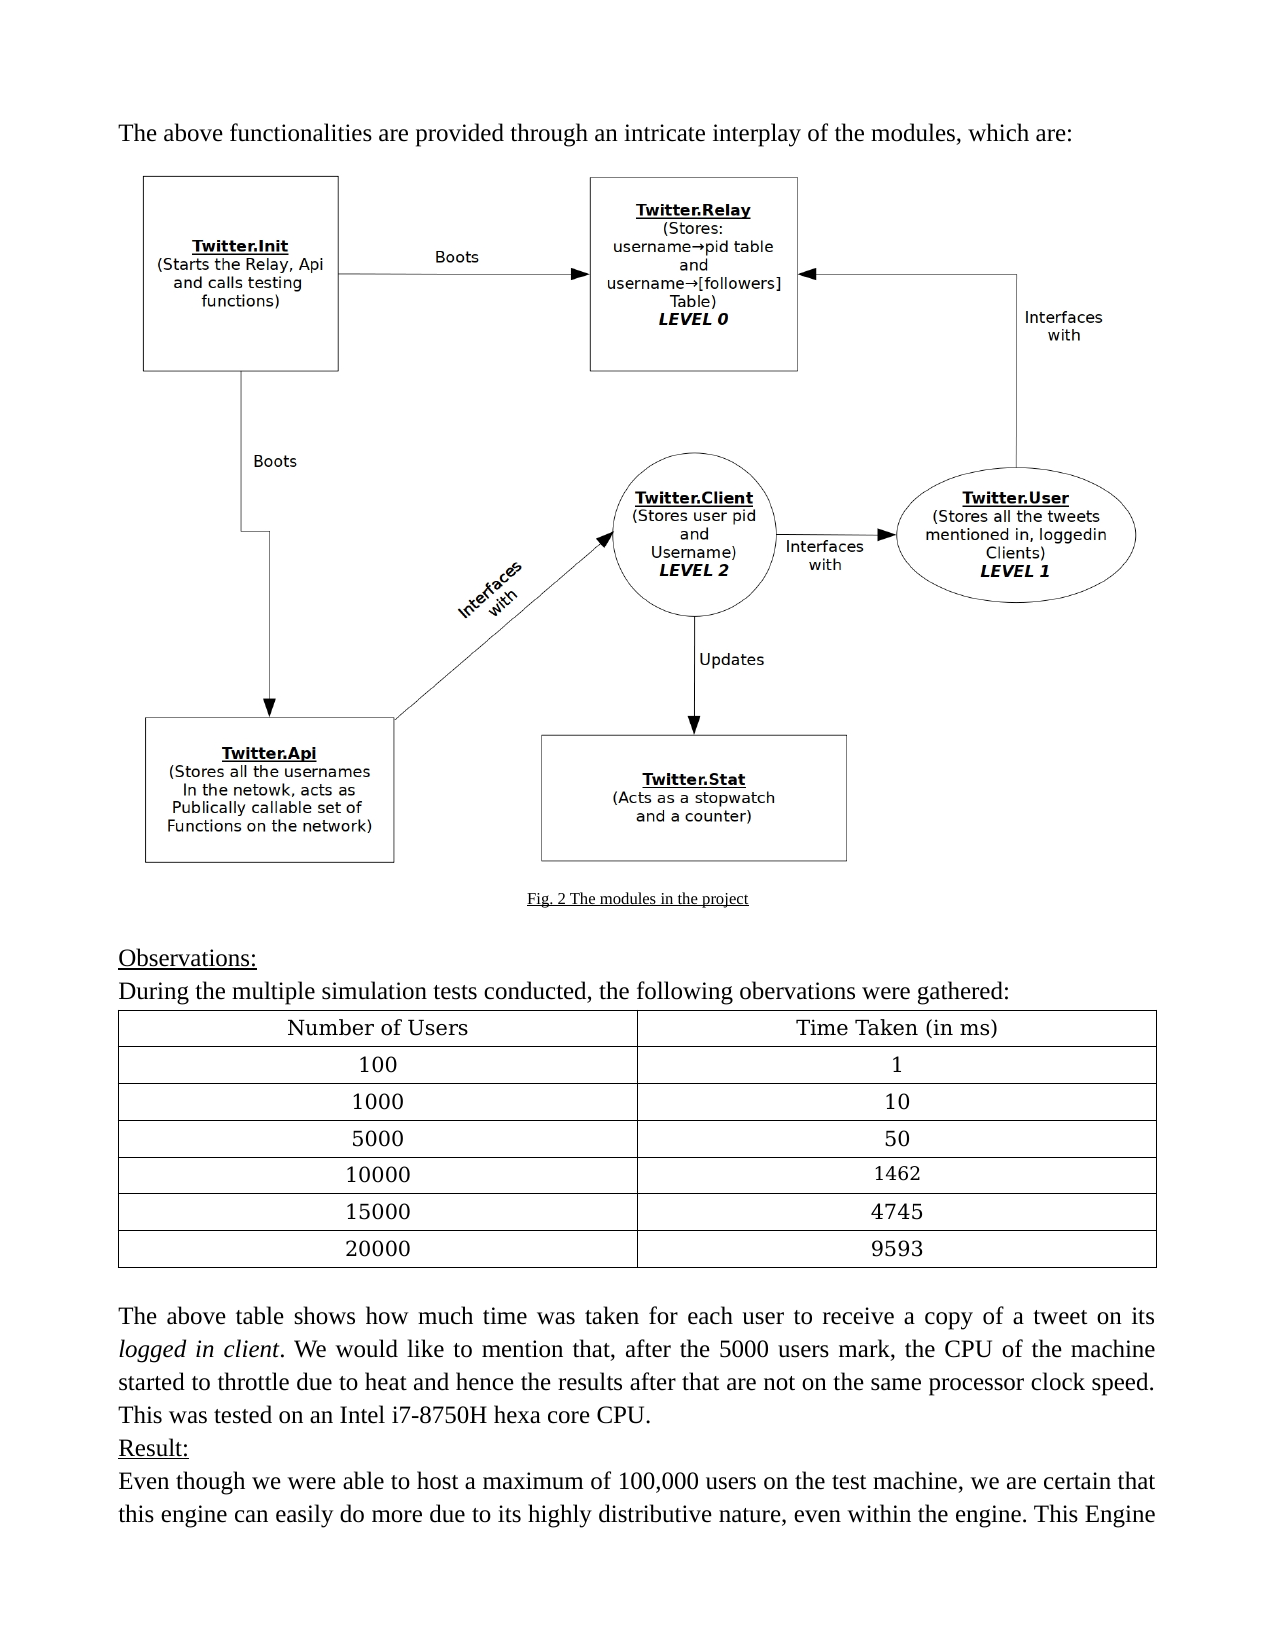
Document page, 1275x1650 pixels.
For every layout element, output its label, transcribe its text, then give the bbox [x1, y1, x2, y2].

table_cell 15000 [119, 1194, 637, 1230]
table_cell 9593 [638, 1231, 1156, 1267]
table_cell 10 [638, 1084, 1156, 1120]
table_cell 4745 [638, 1194, 1156, 1230]
picture [118, 151, 1157, 886]
table_header Time Taken (in ms) [638, 1011, 1156, 1046]
text Result: [118, 1433, 1157, 1462]
table_cell 20000 [119, 1231, 637, 1267]
text Observations: [118, 943, 1157, 972]
text Fig. 2 The modules in the project [118, 886, 1157, 908]
table_cell 5000 [119, 1121, 637, 1157]
table_cell 50 [638, 1121, 1156, 1157]
table_cell 1000 [119, 1084, 637, 1120]
text The above functionalities are provided through an intricate interplay of the modules, which are: [118, 118, 1157, 147]
table_cell 10000 [119, 1158, 637, 1193]
text Even though we were able to host a maximum of 100,000 users on the test machine, we are certain that this engine can easily do more due to its highly distributive nature, even within the engine. This Engine [118, 1466, 1157, 1528]
table_cell 100 [119, 1047, 637, 1083]
table_cell 1462 [638, 1158, 1156, 1193]
text During the multiple simulation tests conducted, the following obervations were gathered: [118, 976, 1157, 1005]
table_header Number of Users [119, 1011, 637, 1046]
table_cell 1 [638, 1047, 1156, 1083]
text The above table shows how much time was taken for each user to receive a copy of a tweet on its logged in client. We would like to mention that, after the 5000 users mark, the CPU of the machine started to throttle due to heat and hence the results after that are not on the same processor clock speed. This was tested on an Intel i7-8750H hexa core CPU. [118, 1301, 1157, 1429]
